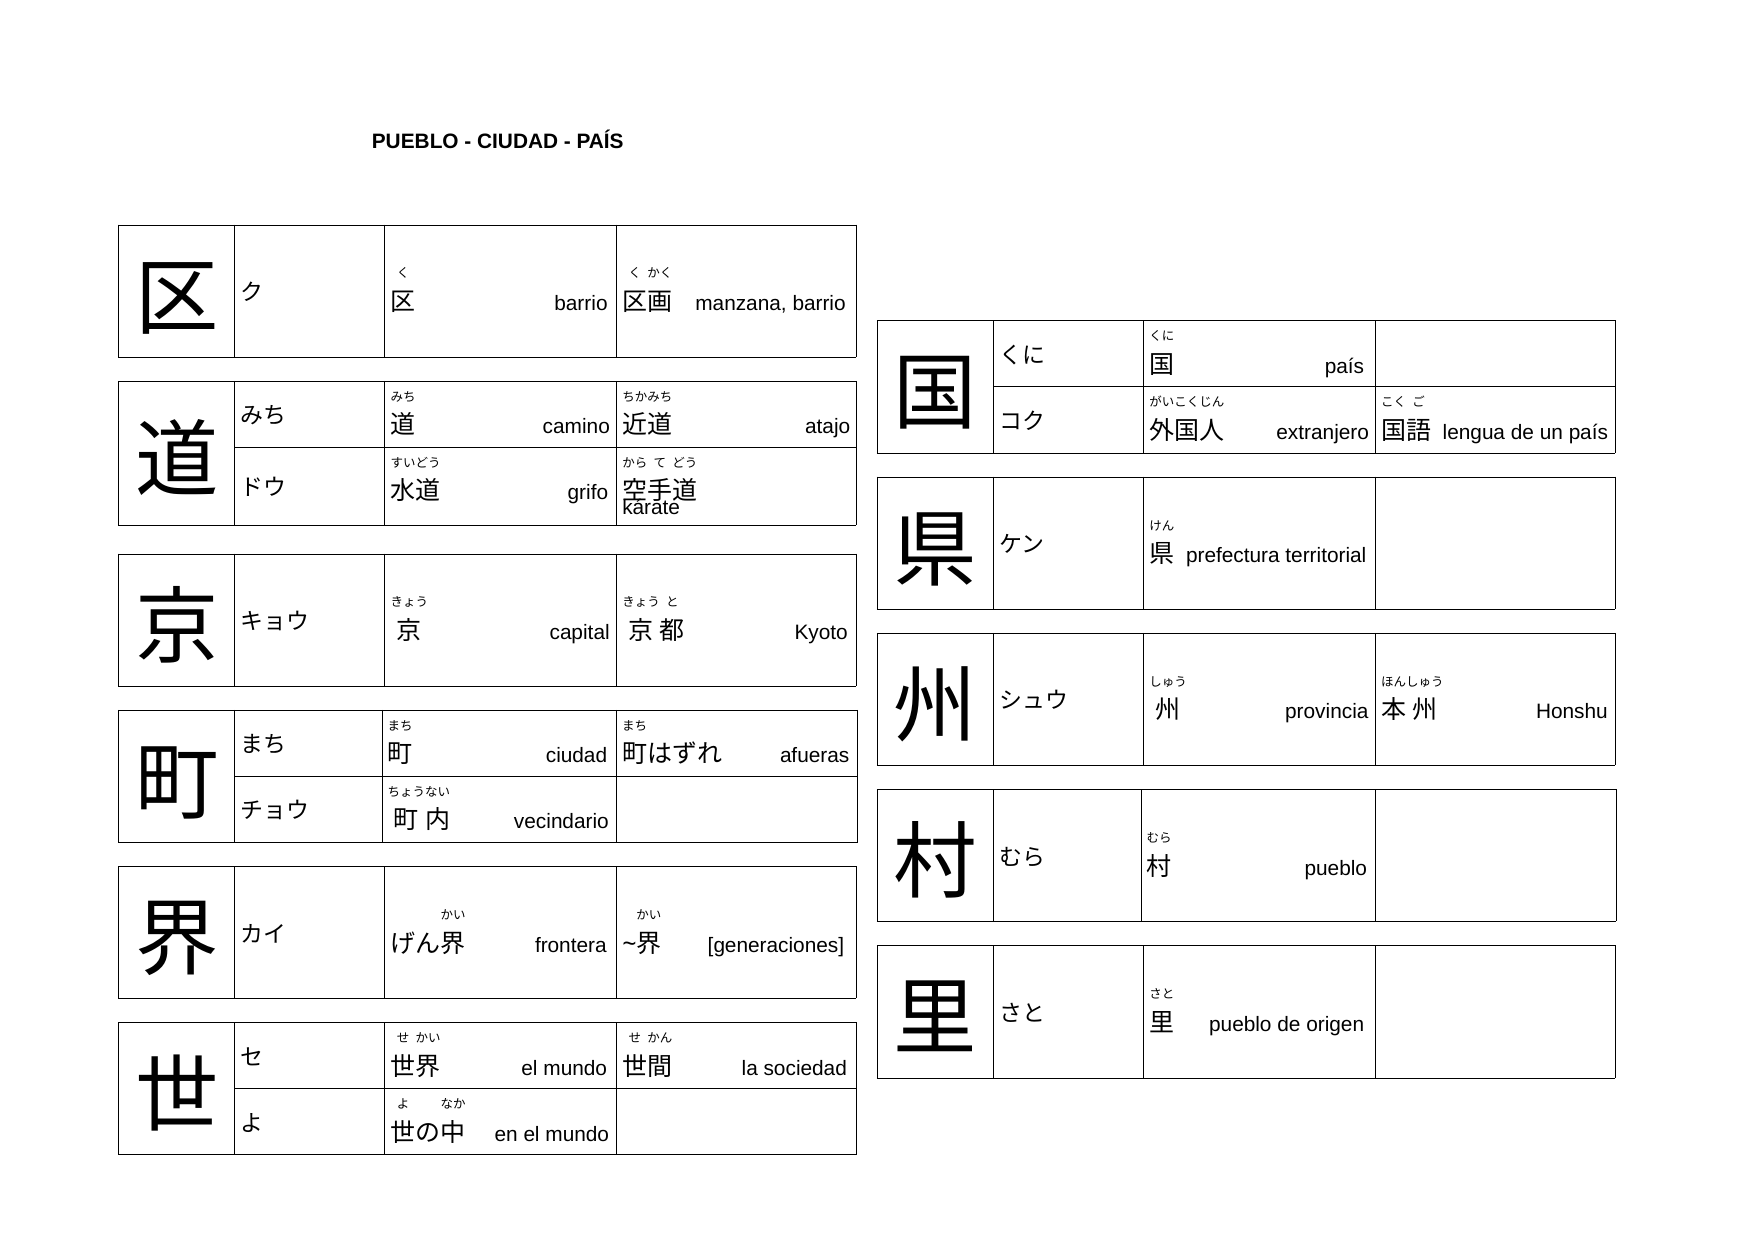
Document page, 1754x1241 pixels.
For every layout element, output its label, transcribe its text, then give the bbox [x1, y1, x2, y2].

table_header 本ほん州しゅう Honshu [1376, 634, 1615, 765]
table_header 区く barrio [385, 226, 616, 357]
table_header 町 [119, 711, 234, 842]
table_cell 外がい国こく人じん extranjero [1144, 387, 1375, 452]
table_cell 空から手て道どう kárate [617, 448, 856, 524]
table_header 京きょう capital [385, 555, 616, 686]
table_header シュウ [994, 634, 1143, 765]
table_cell 国こく語ご lengua de un país [1376, 387, 1615, 452]
table_header 国くに país [1144, 321, 1375, 386]
table_header 里さと pueblo de origen [1144, 946, 1375, 1077]
table_header 区 [119, 226, 234, 357]
table_cell チョウ [235, 777, 382, 842]
table_header 町まち ciudad [383, 711, 616, 776]
table_header 道みち camino [385, 382, 616, 447]
table_header げん界かい frontera [385, 867, 616, 998]
table_header ~界かい [generaciones] [617, 867, 856, 998]
table_header くに [994, 321, 1143, 386]
table_cell 世よの中なか en el mundo [385, 1089, 616, 1154]
table_header まち [235, 711, 382, 776]
table_header 京きょう都と Kyoto [617, 555, 856, 686]
table_header ク [235, 226, 384, 357]
table_header 京 [119, 555, 234, 686]
text PUEBLO - CIUDAD - PAÍS [118, 129, 877, 153]
table_cell [617, 1089, 856, 1154]
table_header [1376, 321, 1615, 386]
table_header 近ちか道みち atajo [617, 382, 856, 447]
table_header 町まちはずれ afueras [617, 711, 857, 776]
table_header 県 [878, 478, 993, 609]
table_header 道 [119, 382, 234, 524]
table_header [1376, 790, 1616, 921]
table_header さと [994, 946, 1143, 1077]
table_header 村 [878, 790, 993, 921]
table_header [1376, 946, 1615, 1077]
table_header 村むら pueblo [1142, 790, 1375, 921]
table_header みち [235, 382, 384, 447]
table_cell [617, 777, 857, 842]
table_header キョウ [235, 555, 384, 686]
table_header 里 [878, 946, 993, 1077]
table_cell ドウ [235, 448, 384, 524]
table_header ケン [994, 478, 1143, 609]
table_cell よ [235, 1089, 384, 1154]
table_header 州 [878, 634, 993, 765]
table_cell 水すい道どう grifo [385, 448, 616, 524]
table_header 州しゅう provincia [1144, 634, 1375, 765]
table_header 国 [878, 321, 993, 452]
table_header カイ [235, 867, 384, 998]
table_header 世せ界かい el mundo [385, 1023, 616, 1088]
table_header [1376, 478, 1615, 609]
table_header セ [235, 1023, 384, 1088]
table_header 世 [119, 1023, 234, 1154]
table_cell コク [994, 387, 1143, 452]
table_cell 町ちょう内ない vecindario [383, 777, 616, 842]
table_header 世せ間かん la sociedad [617, 1023, 856, 1088]
table_header むら [994, 790, 1141, 921]
table_header 県けん prefectura territorial [1144, 478, 1375, 609]
table_header 区く画かく manzana, barrio [617, 226, 856, 357]
table_header 界 [119, 867, 234, 998]
